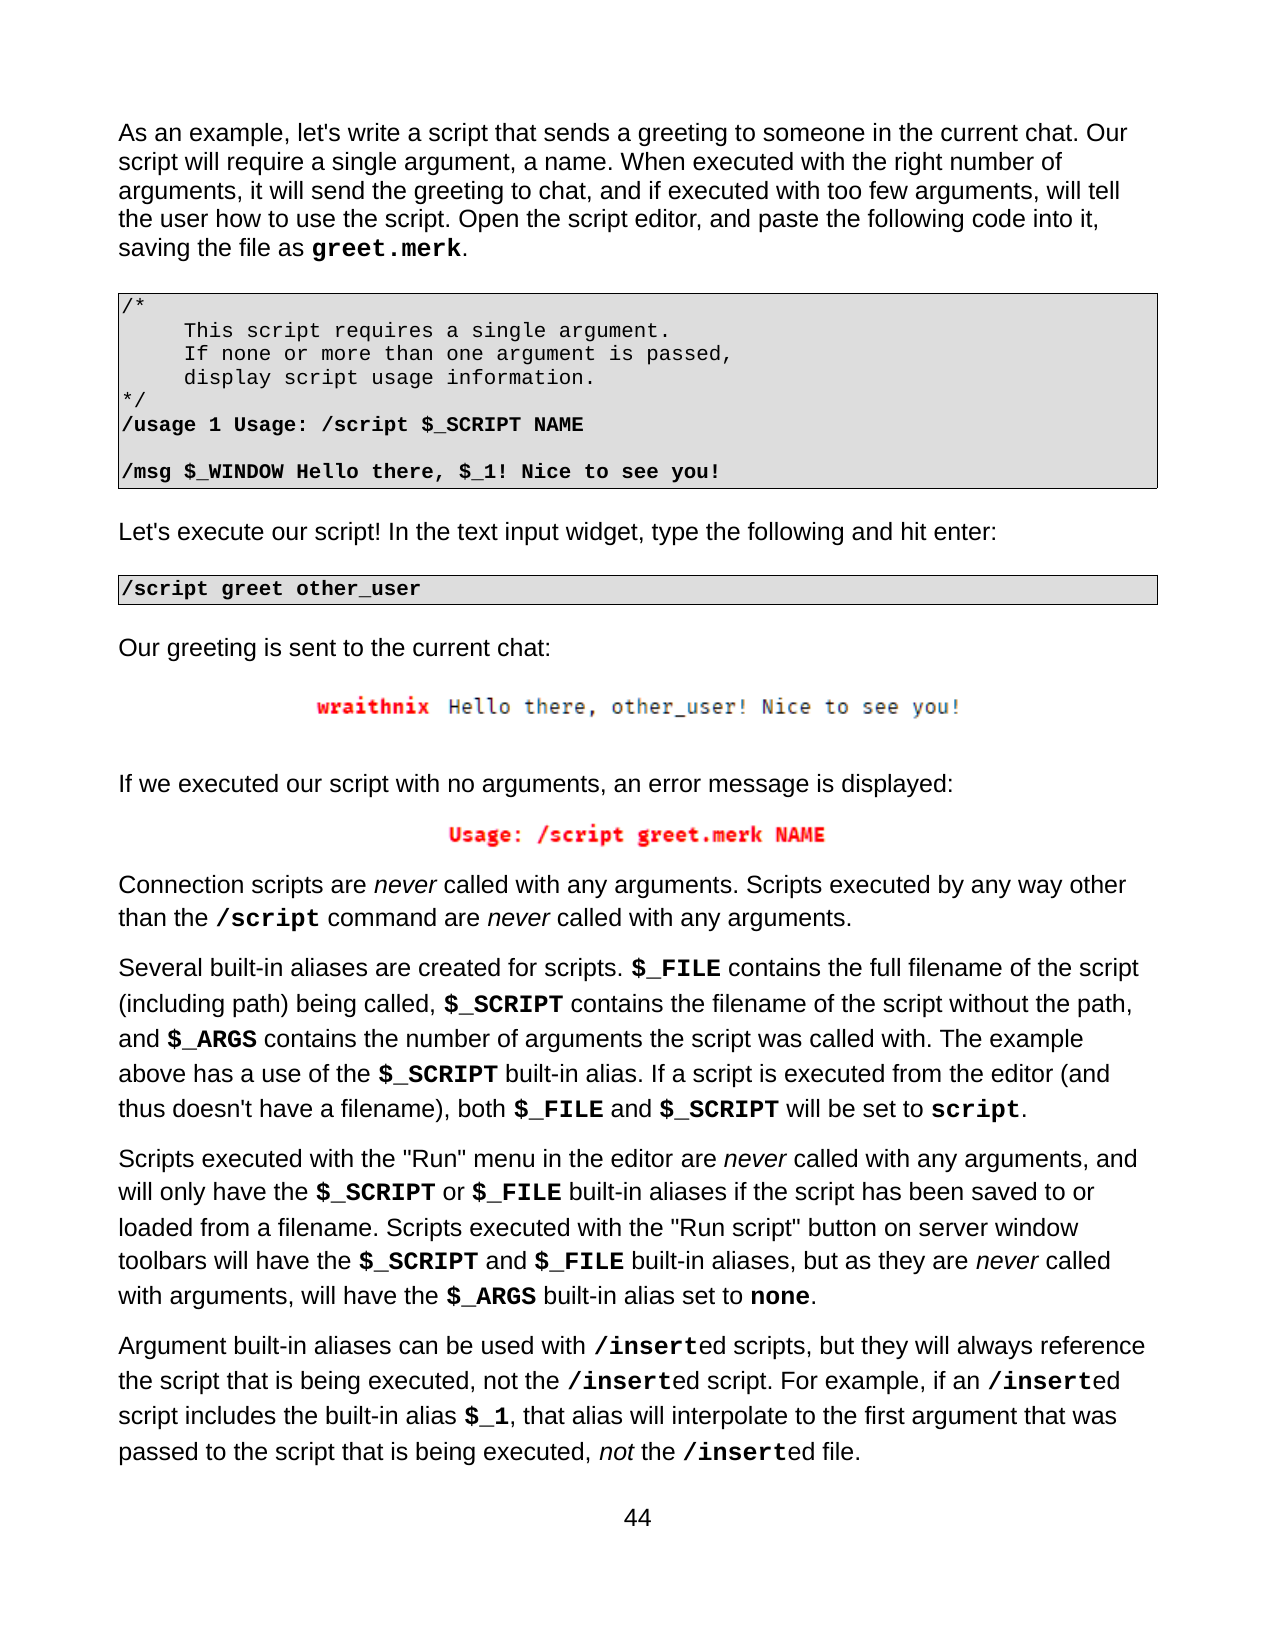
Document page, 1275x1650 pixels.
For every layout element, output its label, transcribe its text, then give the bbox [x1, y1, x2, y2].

text Our greeting is sent to the current chat: [118, 633, 1157, 662]
text Connection scripts are never called with any arguments. Scripts executed by any way other than the /script command are never called with any arguments. [118, 870, 1157, 934]
text As an example, let's write a script that sends a greeting to someone in the current chat. Our script will require a single argument, a name. When executed with the right number of arguments, it will send the greeting to chat, and if executed with too few arguments, will tell the user how to use the script. Open the script editor, and paste the following code into it, saving the file as greet.merk. [118, 118, 1157, 264]
text Argument built-in aliases can be used with /inserted scripts, but they will always reference the script that is being executed, not the /inserted script. For example, if an /inserted script includes the built-in alias $_1, that alias will interpolate to the first argument that was passed to the script that is being executed, not the /inserted file. [118, 1331, 1157, 1467]
table_header /script greet other_user [119, 576, 1157, 604]
table_header /* This script requires a single argument. If none or more than one argument is passed, display script usage information. */ /usage 1 Usage: /script $_SCRIPT NAME /msg $_WINDOW Hello there, $_1! Nice to see you! [119, 294, 1157, 488]
text Let's execute our script! In the text input widget, type the following and hit enter: [118, 517, 1157, 546]
picture [311, 690, 964, 722]
text If we executed our script with no arguments, an error message is displayed: [118, 769, 1157, 798]
text Scripts executed with the "Run" menu in the editor are never called with any arguments, and will only have the $_SCRIPT or $_FILE built-in aliases if the script has been saved to or loaded from a filename. Scripts executed with the "Run script" button on server window toolbars will have the $_SCRIPT and $_FILE built-in aliases, but as they are never called with arguments, will have the $_ARGS built-in alias set to none. [118, 1144, 1157, 1312]
text Several built-in aliases are created for scripts. $_FILE contains the full filename of the script (including path) being called, $_SCRIPT contains the filename of the script without the path, and $_ARGS contains the number of arguments the script was called with. The example above has a use of the $_SCRIPT built-in alias. If a script is executed from the editor (and thus doesn't have a filename), both $_FILE and $_SCRIPT will be set to script. [118, 953, 1157, 1125]
picture [443, 817, 832, 852]
